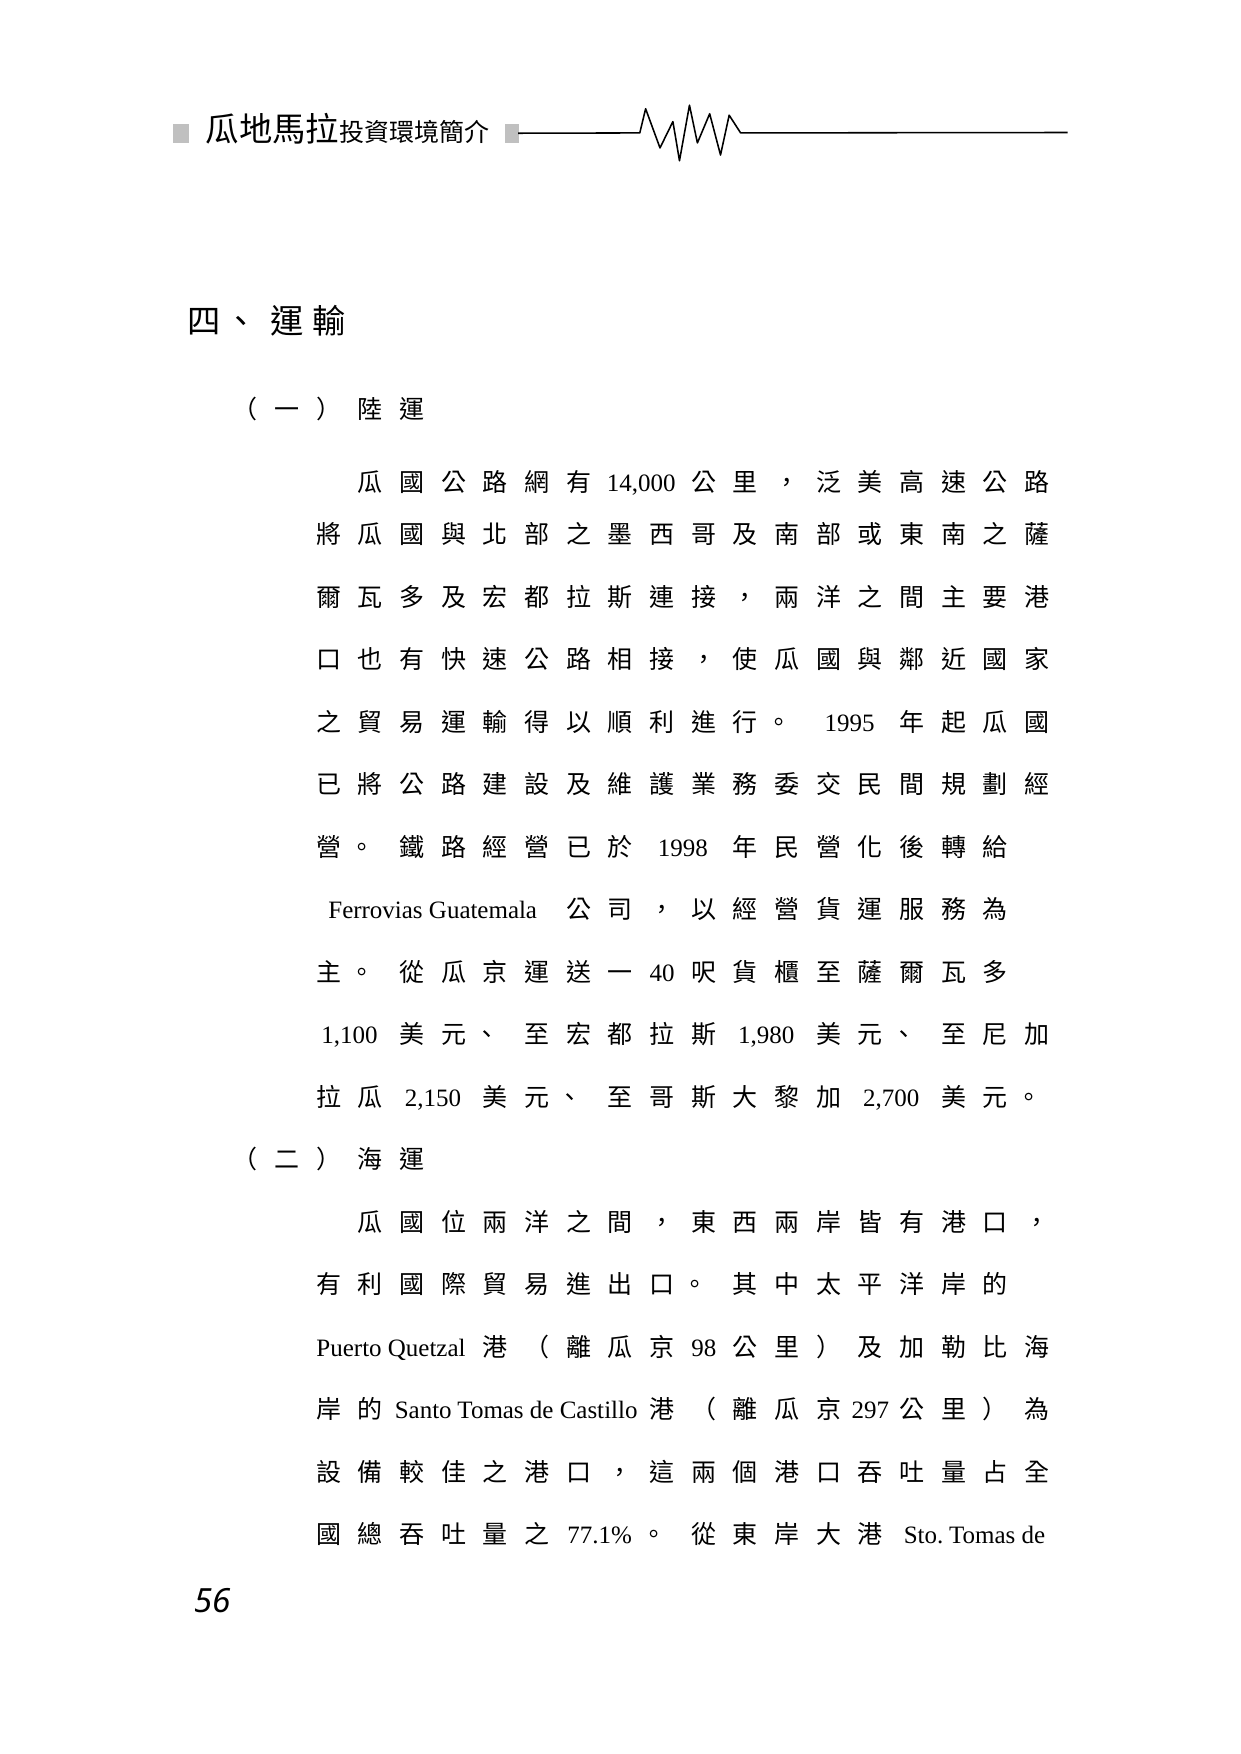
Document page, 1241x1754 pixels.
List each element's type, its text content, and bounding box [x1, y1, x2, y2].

text 瓜國公路網有14,000公里，泛美高速公路將瓜國與北部之墨西哥及南部或東南之薩爾瓦多及宏都拉斯連接，兩洋之間主要港口也有快速公路相接，使瓜國與鄰近國家之貿易運輸得以順利進行。1995年起瓜國已將公路建設及維護業務委交民間規劃經營。鐵路經營已於1998年民營化後轉給Ferrovias Guatemala公司，以經營貨運服務為主。從瓜京運送一40呎貨櫃至薩爾瓦多1,100美元、至宏都拉斯1,980美元、至尼加拉瓜2,150美元、至哥斯大黎加2,700美元。 [281, 429, 1058, 1116]
text 四、運輸 [183, 277, 1058, 339]
text （二）海運 [207, 1116, 1058, 1179]
text 瓜國位兩洋之間，東西兩岸皆有港口，有利國際貿易進出口。其中太平洋岸的Puerto Quetzal港（離瓜京98公里）及加勒比海岸的Santo Tomas de Castillo港（離瓜京297公里）為設備較佳之港口，這兩個港口吞吐量占全國總吞吐量之77.1%。從東岸大港Sto. Tomas de [281, 1179, 1058, 1554]
text （一）陸運 [207, 366, 1058, 429]
